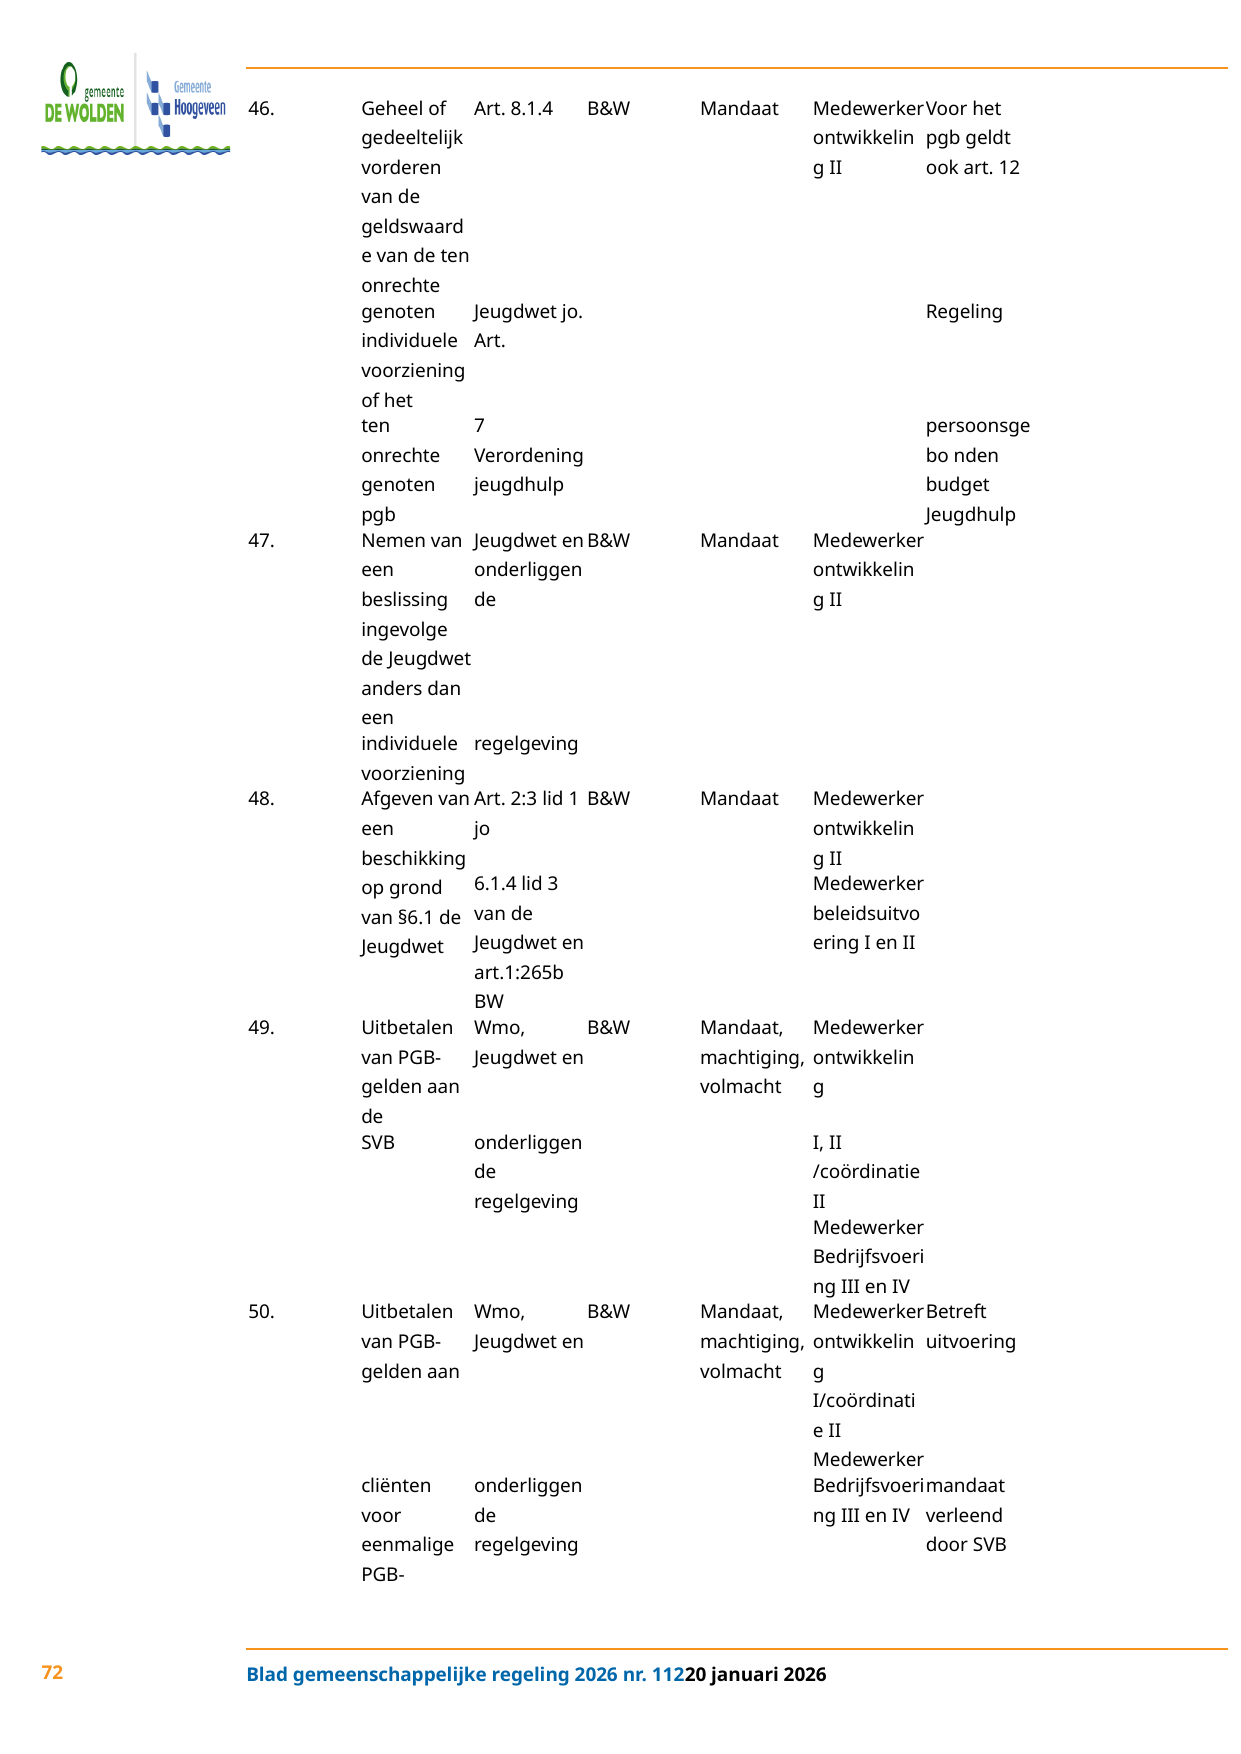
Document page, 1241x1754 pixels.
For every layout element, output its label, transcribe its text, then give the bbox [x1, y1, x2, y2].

table_cell Voor het pgb geldt ook art. 12 [926, 95, 1038, 298]
table_cell genoten individuele voorziening of het [361, 298, 474, 412]
table_cell Wmo, Jeugdwet en [474, 1299, 587, 1472]
table_cell 47. [248, 527, 361, 786]
table_cell [361, 1214, 474, 1299]
table_cell Uitbetalen van PGB-gelden aan de [361, 1015, 474, 1129]
table_cell SVB [361, 1129, 474, 1214]
table_cell B&W [587, 1015, 700, 1129]
table_cell [474, 1214, 587, 1299]
table_cell cliënten voor eenmalige PGB- [361, 1473, 474, 1587]
table_cell 6.1.4 lid 3 van de Jeugdwet en art.1:265b BW [474, 870, 587, 1014]
table_cell Mandaat, machtiging, volmacht [700, 1015, 813, 1129]
table_cell individuele voorziening [361, 730, 474, 786]
table_cell B&W [587, 527, 700, 786]
table_cell ten onrechte genoten pgb [361, 413, 474, 527]
picture [41, 47, 231, 172]
table_cell Art. 8.1.4 [474, 95, 587, 298]
table_cell regelgeving [474, 730, 587, 786]
table_cell persoonsgebo nden budget Jeugdhulp [926, 413, 1038, 527]
table_cell Medewerker Bedrijfsvoering III en IV [813, 1214, 926, 1299]
table_cell B&W [587, 1299, 700, 1587]
table_cell Medewerker ontwikkeling II [813, 786, 926, 870]
table_cell 50. [248, 1299, 361, 1587]
table_cell onderliggende regelgeving [474, 1473, 587, 1587]
table_cell I, II /coördinatie II [813, 1129, 926, 1214]
table_cell Medewerker ontwikkeling II [813, 527, 926, 786]
table_cell Nemen van een beslissing ingevolge de Jeugdwet anders dan een [361, 527, 474, 730]
table_cell Medewerker ontwikkeling [813, 1015, 926, 1129]
table_cell 49. [248, 1015, 361, 1129]
table_cell mandaat verleend door SVB [926, 1473, 1038, 1587]
table_cell [926, 527, 1038, 786]
table_cell Medewerker ontwikkeling I/coördinatie II Medewerker [813, 1299, 926, 1472]
table_cell Uitbetalen van PGB-gelden aan [361, 1299, 474, 1472]
table_cell Medewerker ontwikkeling II [813, 95, 926, 527]
table_cell 46. [248, 95, 361, 527]
table_cell Geheel of gedeeltelijk vorderen van de geldswaarde van de ten onrechte [361, 95, 474, 298]
table_cell Regeling [926, 298, 1038, 412]
table_cell [926, 786, 1038, 1014]
table_cell 48. [248, 786, 361, 1014]
table_cell Mandaat [700, 95, 813, 527]
table_cell Bedrijfsvoering III en IV [813, 1473, 926, 1587]
table_cell Wmo, Jeugdwet en [474, 1015, 587, 1129]
table_cell Jeugdwet en onderliggende [474, 527, 587, 730]
table_cell onderliggende regelgeving [474, 1129, 587, 1214]
table_cell B&W [587, 786, 700, 1014]
table_cell Jeugdwet jo. Art. [474, 298, 587, 412]
table_cell B&W [587, 95, 700, 527]
table_cell Mandaat, machtiging, volmacht [700, 1299, 813, 1587]
table_cell Mandaat [700, 527, 813, 786]
table_cell Medewerker beleidsuitvoering I en II [813, 870, 926, 1014]
table_cell [926, 1015, 1038, 1129]
table_cell Betreft uitvoering [926, 1299, 1038, 1472]
table_cell Mandaat [700, 786, 813, 1014]
table_cell Afgeven van een beschikking op grond van §6.1 de Jeugdwet [361, 786, 474, 1014]
table_cell Art. 2:3 lid 1 jo [474, 786, 587, 870]
table_cell 7 Verordening jeugdhulp [474, 413, 587, 527]
